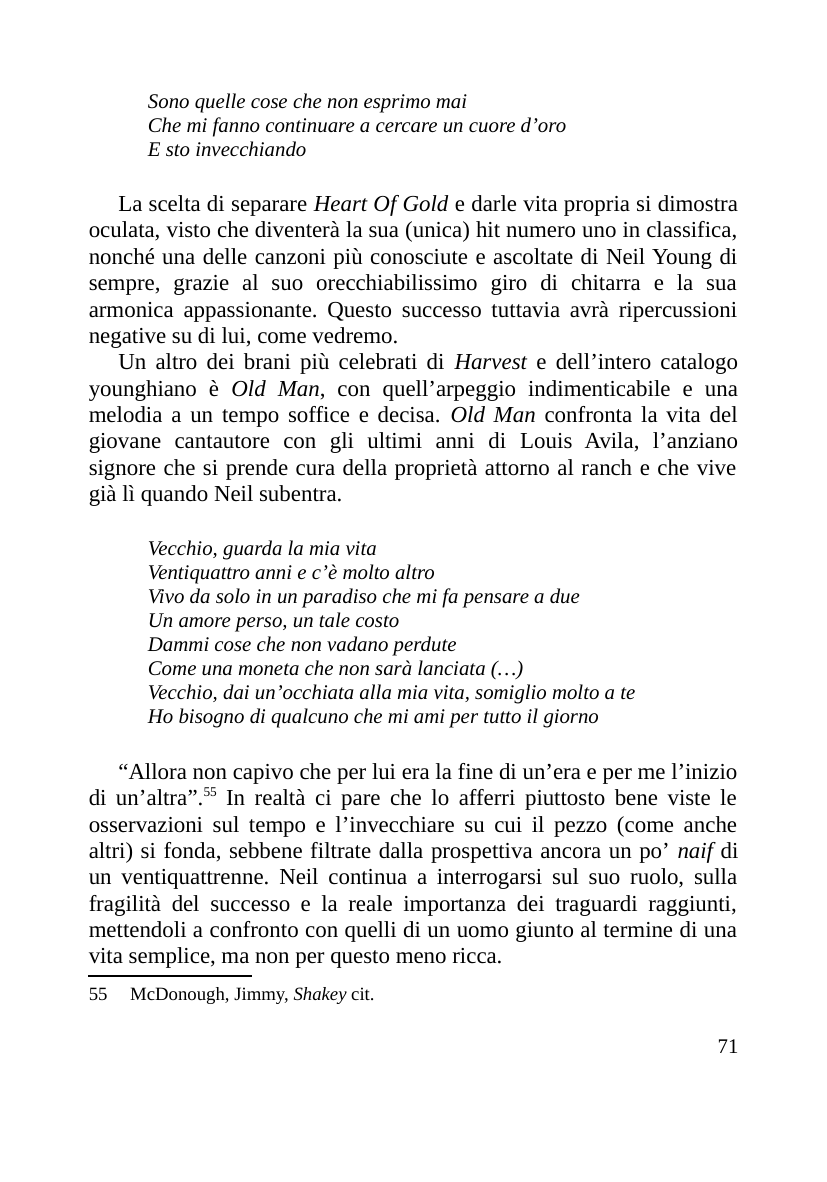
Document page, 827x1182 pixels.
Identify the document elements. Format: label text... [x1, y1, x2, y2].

text Ventiquattro anni e c’è molto altro [88, 560, 738, 584]
text “Allora non capivo che per lui era la fine di un’era e per me l’inizio di un’altra”. In realtà ci pare che lo afferri piuttosto bene viste le osservazioni sul tempo e l’invecchiare su cui il pezzo (come anche altri) si fonda, sebbene filtrate dalla prospettiva ancora un po’ naif di un ventiquattrenne. Neil continua a interrogarsi sul suo ruolo, sulla fragilità del successo e la reale importanza dei traguardi raggiunti, mettendoli a confronto con quelli di un uomo giunto al termine di una vita semplice, ma non per questo meno ricca. [88, 758, 738, 969]
text Vecchio, dai un’occhiata alla mia vita, somiglio molto a te [88, 680, 738, 704]
text Un amore perso, un tale costo [88, 608, 738, 632]
text Sono quelle cose che non esprimo mai [88, 88, 738, 113]
text Ho bisogno di qualcuno che mi ami per tutto il giorno [88, 704, 738, 728]
text Come una moneta che non sarà lanciata (…) [88, 656, 738, 680]
text Un altro dei brani più celebrati di Harvest e dell’intero catalogo younghiano è Old Man, con quell’arpeggio indimenticabile e una melodia a un tempo soffice e decisa. Old Man confronta la vita del giovane cantautore con gli ultimi anni di Louis Avila, l’anziano signore che si prende cura della proprietà attorno al ranch e che vive già lì quando Neil subentra. [88, 348, 738, 506]
text Dammi cose che non vadano perdute [88, 632, 738, 656]
text McDonough, Jimmy, Shakey cit. [88, 982, 738, 1004]
text La scelta di separare Heart Of Gold e darle vita propria si dimostra oculata, visto che diventerà la sua (unica) hit numero uno in classifica, nonché una delle canzoni più conosciute e ascoltate di Neil Young di sempre, grazie al suo orecchiabilissimo giro di chitarra e la sua armonica appassionante. Questo successo tuttavia avrà ripercussioni negative su di lui, come vedremo. [88, 190, 738, 348]
text Vivo da solo in un paradiso che mi fa pensare a due [88, 584, 738, 608]
text Vecchio, guarda la mia vita [88, 536, 738, 560]
text E sto invecchiando [88, 137, 738, 161]
text Che mi fanno continuare a cercare un cuore d’oro [88, 113, 738, 137]
